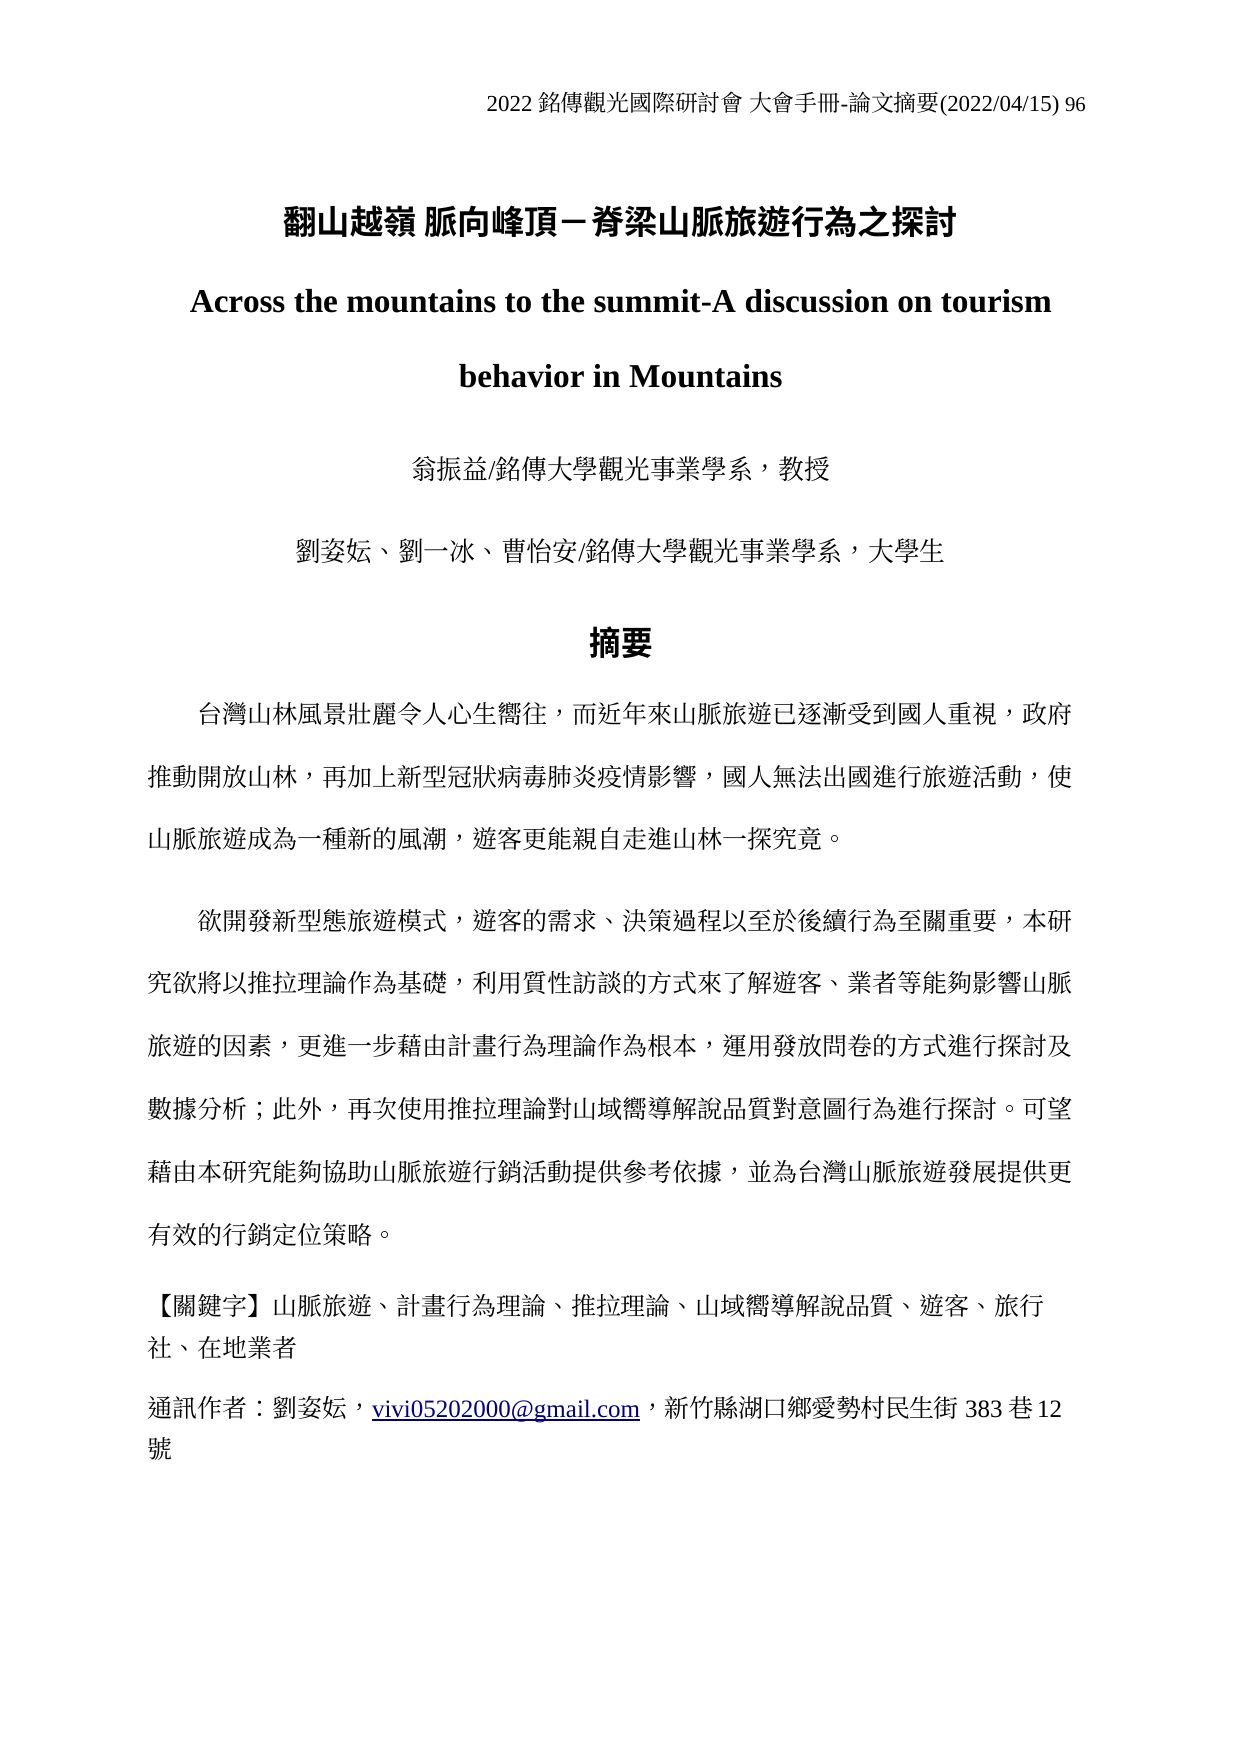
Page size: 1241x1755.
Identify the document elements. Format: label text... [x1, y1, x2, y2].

text 翻山越嶺 脈向峰頂－脊梁山脈旅遊行為之探討 [149, 192, 1091, 246]
text 劉姿妘、劉一冰、曹怡安/銘傳大學觀光事業學系，大學生 [149, 530, 1091, 569]
text Across the mountains to the summit-A discussion on tourism behavior in Mountains [150, 281, 1091, 394]
text 欲開發新型態旅遊模式，遊客的需求、決策過程以至於後續行為至關重要，本研究欲將以推拉理論作為基礎，利用質性訪談的方式來了解遊客、業者等能夠影響山脈旅遊的因素，更進一步藉由計畫行為理論作為根本，運用發放問卷的方式進行探討及數據分析；此外，再次使用推拉理論對山域嚮導解說品質對意圖行為進行探討。可望藉由本研究能夠協助山脈旅遊行銷活動提供參考依據，並為台灣山脈旅遊發展提供更有效的行銷定位策略。 [148, 901, 1073, 1251]
text 翁振益/銘傳大學觀光事業學系，教授 [149, 448, 1092, 487]
text 通訊作者：劉姿妘，vivi05202000@gmail.com，新竹縣湖口鄉愛勢村民生街 383 巷 12 [148, 1389, 1130, 1425]
text 【關鍵字】山脈旅遊、計畫行為理論、推拉理論、山域嚮導解說品質、遊客、旅行社、在地業者 [148, 1287, 1048, 1364]
text 摘要 [150, 616, 1091, 664]
text 台灣山林風景壯麗令人心生嚮往，而近年來山脈旅遊已逐漸受到國人重視，政府推動開放山林，再加上新型冠狀病毒肺炎疫情影響，國人無法出國進行旅遊活動，使山脈旅遊成為一種新的風潮，遊客更能親自走進山林一探究竟。 [148, 694, 1073, 856]
text 號 [148, 1430, 1130, 1466]
